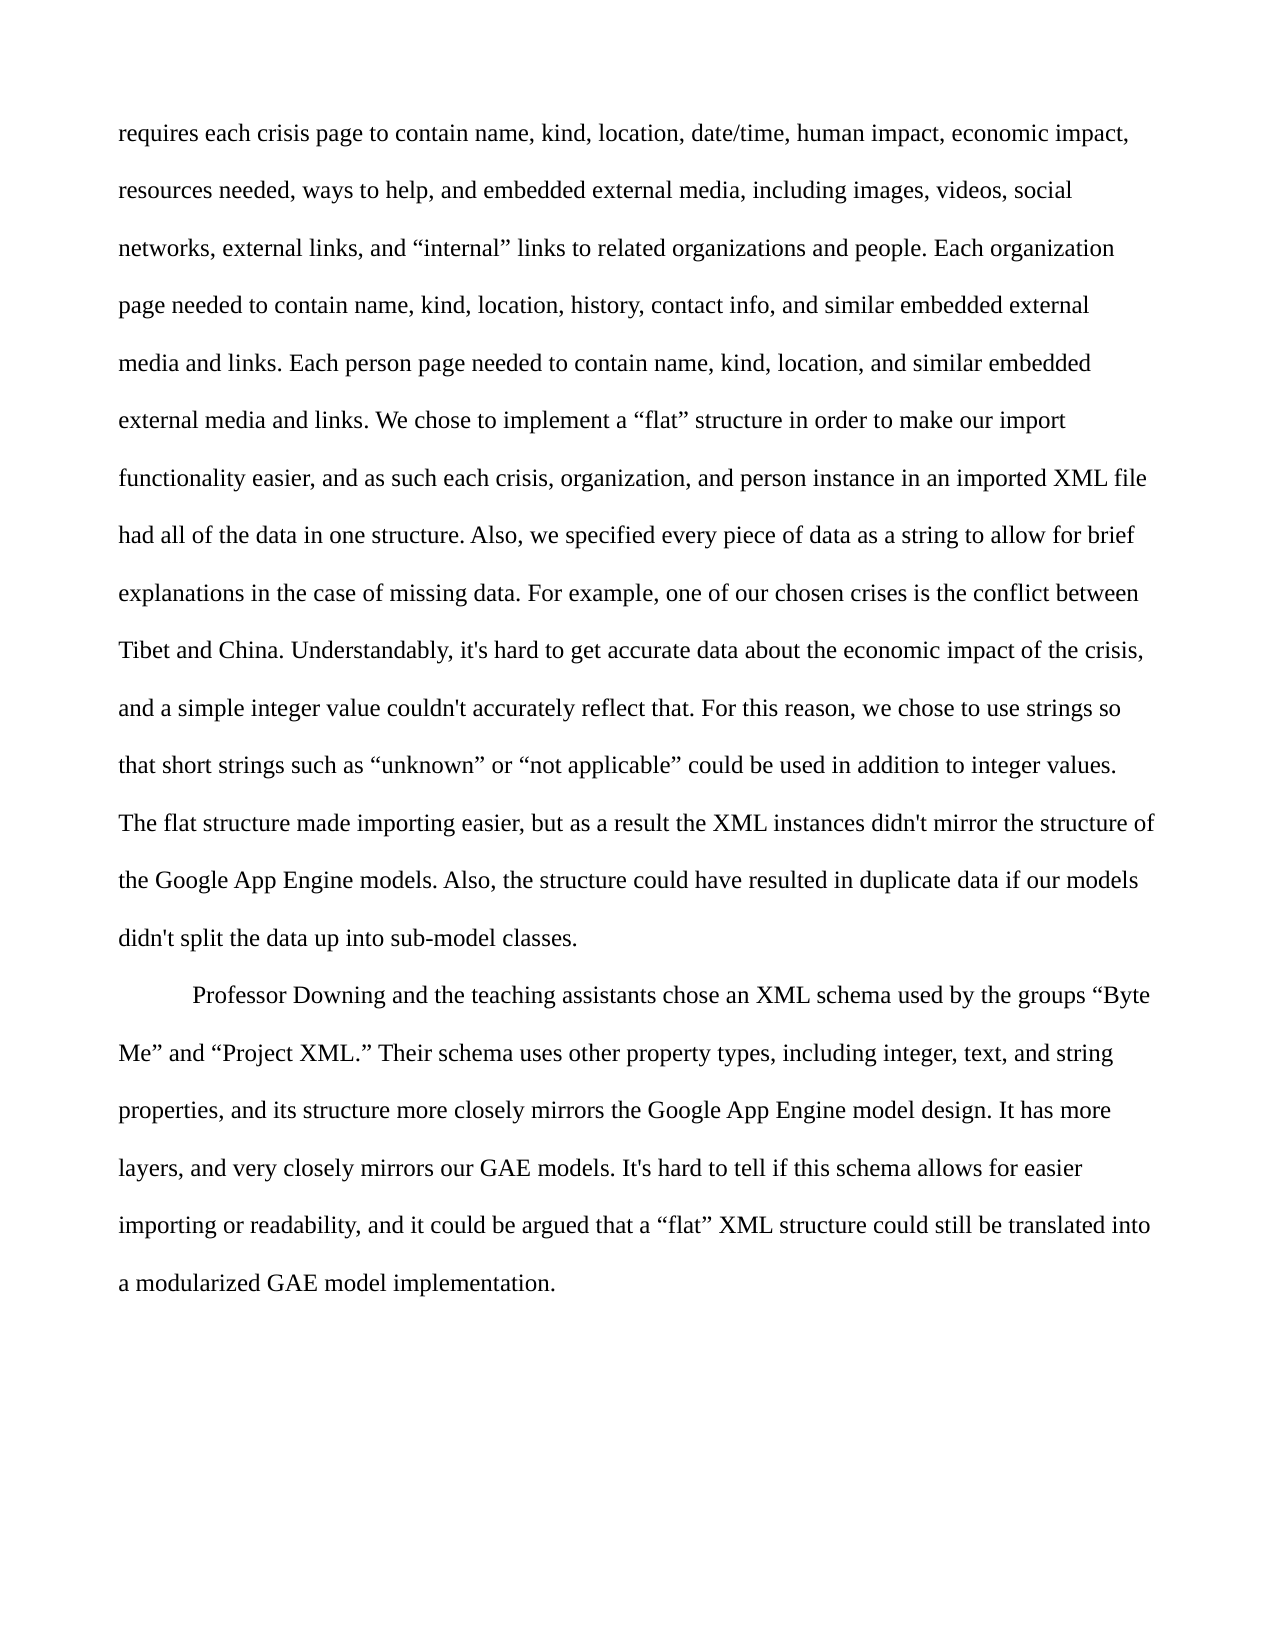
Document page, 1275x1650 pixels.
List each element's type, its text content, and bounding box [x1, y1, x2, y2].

text Professor Downing and the teaching assistants chose an XML schema used by the groups “Byte Me” and “Project XML.” Their schema uses other property types, including integer, text, and string properties, and its structure more closely mirrors the Google App Engine model design. It has more layers, and very closely mirrors our GAE models. It's hard to tell if this schema allows for easier importing or readability, and it could be argued that a “flat” XML structure could still be translated into a modularized GAE model implementation. [118, 981, 1157, 1297]
text requires each crisis page to contain name, kind, location, date/time, human impact, economic impact, resources needed, ways to help, and embedded external media, including images, videos, social networks, external links, and “internal” links to related organizations and people. Each organization page needed to contain name, kind, location, history, contact info, and similar embedded external media and links. Each person page needed to contain name, kind, location, and similar embedded external media and links. We chose to implement a “flat” structure in order to make our import functionality easier, and as such each crisis, organization, and person instance in an imported XML file had all of the data in one structure. Also, we specified every piece of data as a string to allow for brief explanations in the case of missing data. For example, one of our chosen crises is the conflict between Tibet and China. Understandably, it's hard to get accurate data about the economic impact of the crisis, and a simple integer value couldn't accurately reflect that. For this reason, we chose to use strings so that short strings such as “unknown” or “not applicable” could be used in addition to integer values. The flat structure made importing easier, but as a result the XML instances didn't mirror the structure of the Google App Engine models. Also, the structure could have resulted in duplicate data if our models didn't split the data up into sub-model classes. [118, 118, 1157, 952]
